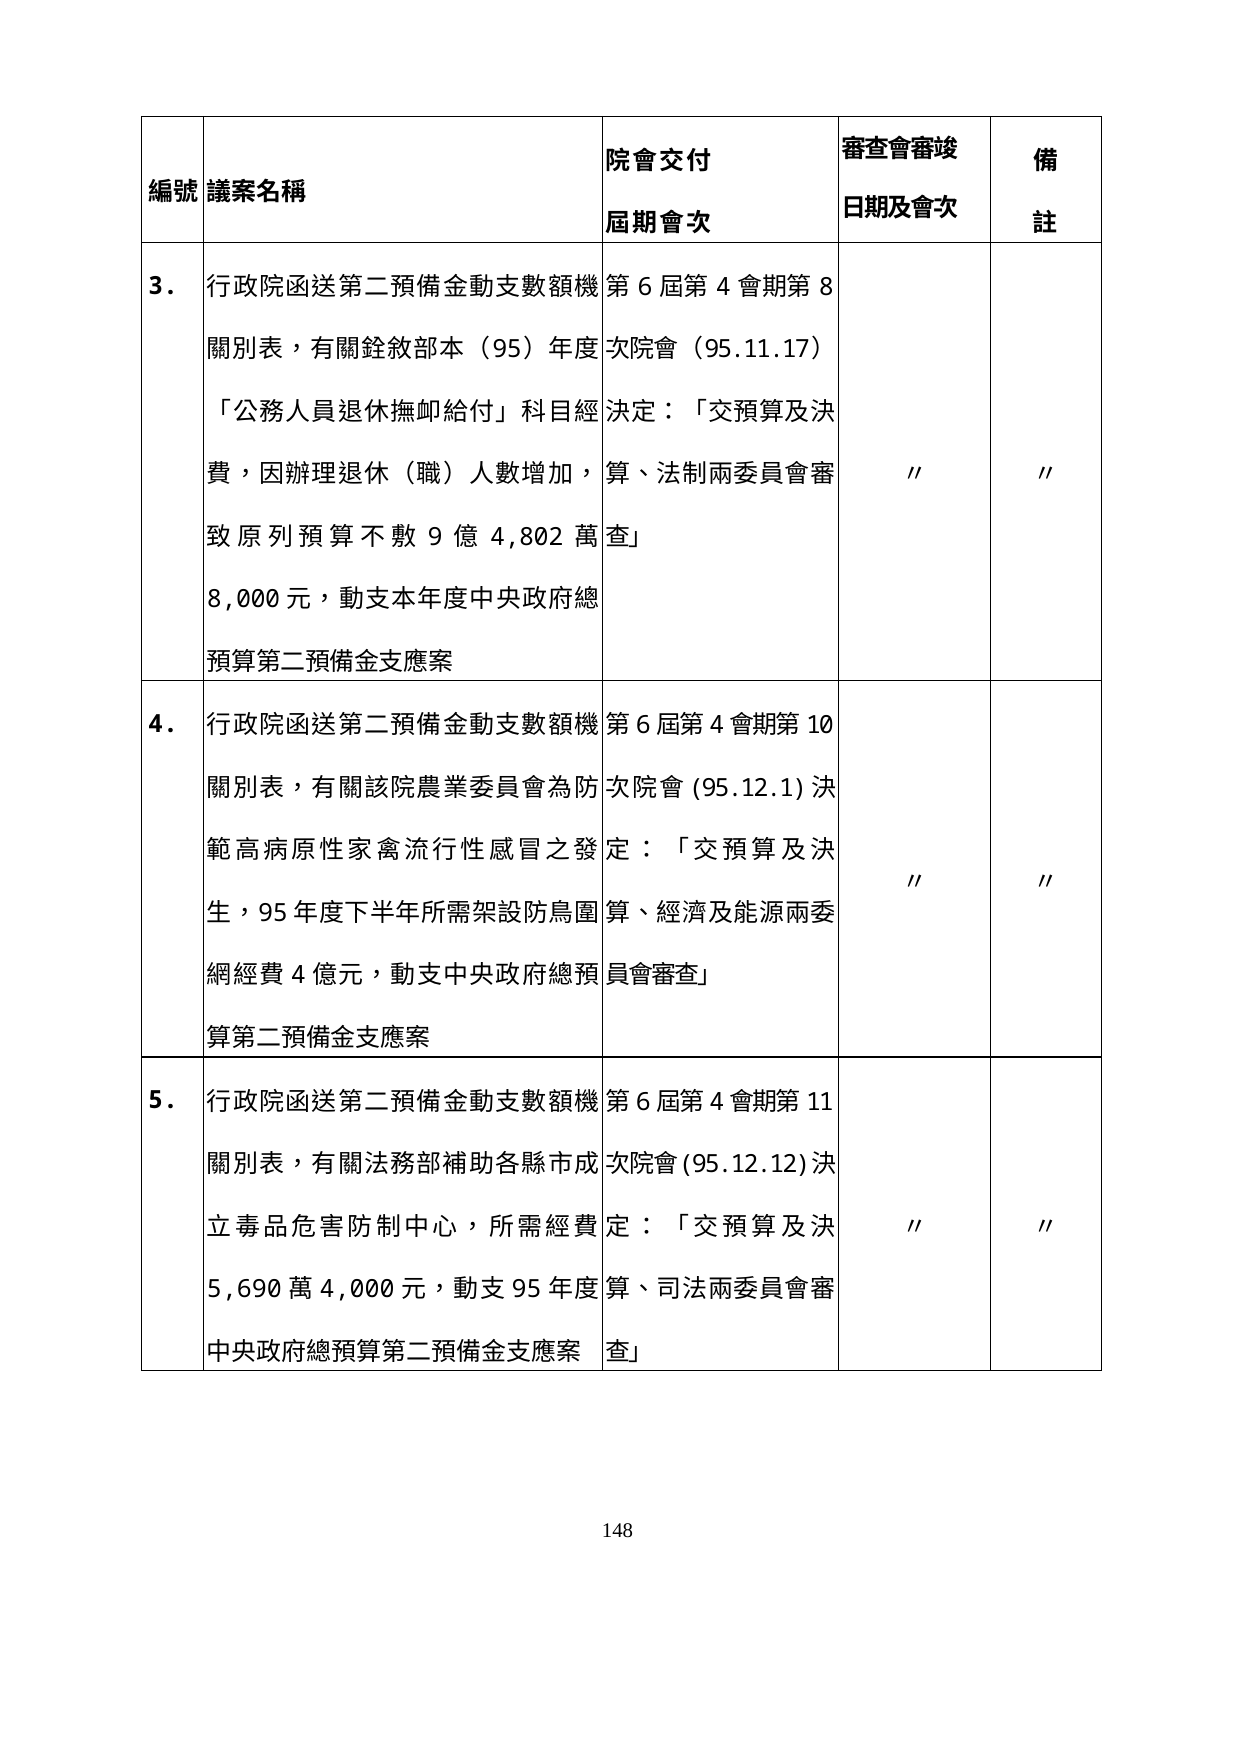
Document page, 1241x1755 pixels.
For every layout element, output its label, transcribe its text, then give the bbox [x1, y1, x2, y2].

table_cell 行政院函送第二預備金動支數額機關別表，有關銓敘部本（95）年度「公務人員退休撫卹給付」科目經費，因辦理退休（職）人數增加，致原列預算不敷9億4,802萬8,000元，動支本年度中央政府總預算第二預備金支應案 [204, 243, 602, 680]
table_cell 第6屆第4會期第10次院會(95.12.1)決定：「交預算及決算、經濟及能源兩委員會審查」 [603, 681, 838, 1056]
table_cell 〃 [991, 681, 1101, 1056]
table_header 院會交付 屆期會次 [603, 117, 838, 242]
table_cell 〃 [839, 243, 990, 680]
table_cell 行政院函送第二預備金動支數額機關別表，有關法務部補助各縣市成立毒品危害防制中心，所需經費5,690萬4,000元，動支95年度中央政府總預算第二預備金支應案 [204, 1058, 602, 1370]
table_header 議案名稱 [204, 117, 602, 242]
table_header 審查會審竣 日期及會次 [839, 117, 990, 242]
table_cell 〃 [991, 1058, 1101, 1370]
table_header 編號 [142, 117, 203, 242]
table_cell 第6屆第4會期第8次院會（95.11.17）決定：「交預算及決算、法制兩委員會審查」 [603, 243, 838, 680]
table_cell 〃 [839, 1058, 990, 1370]
table_cell [142, 681, 203, 1056]
table_cell 〃 [839, 681, 990, 1056]
table_cell 〃 [991, 243, 1101, 680]
table_cell [142, 243, 203, 680]
table_cell 行政院函送第二預備金動支數額機關別表，有關該院農業委員會為防範高病原性家禽流行性感冒之發生，95年度下半年所需架設防鳥圍網經費4億元，動支中央政府總預算第二預備金支應案 [204, 681, 602, 1056]
table_header 備 註 [991, 117, 1101, 242]
table_cell 第6屆第4會期第11次院會(95.12.12)決定：「交預算及決算、司法兩委員會審查」 [603, 1058, 838, 1370]
table_cell [142, 1058, 203, 1370]
